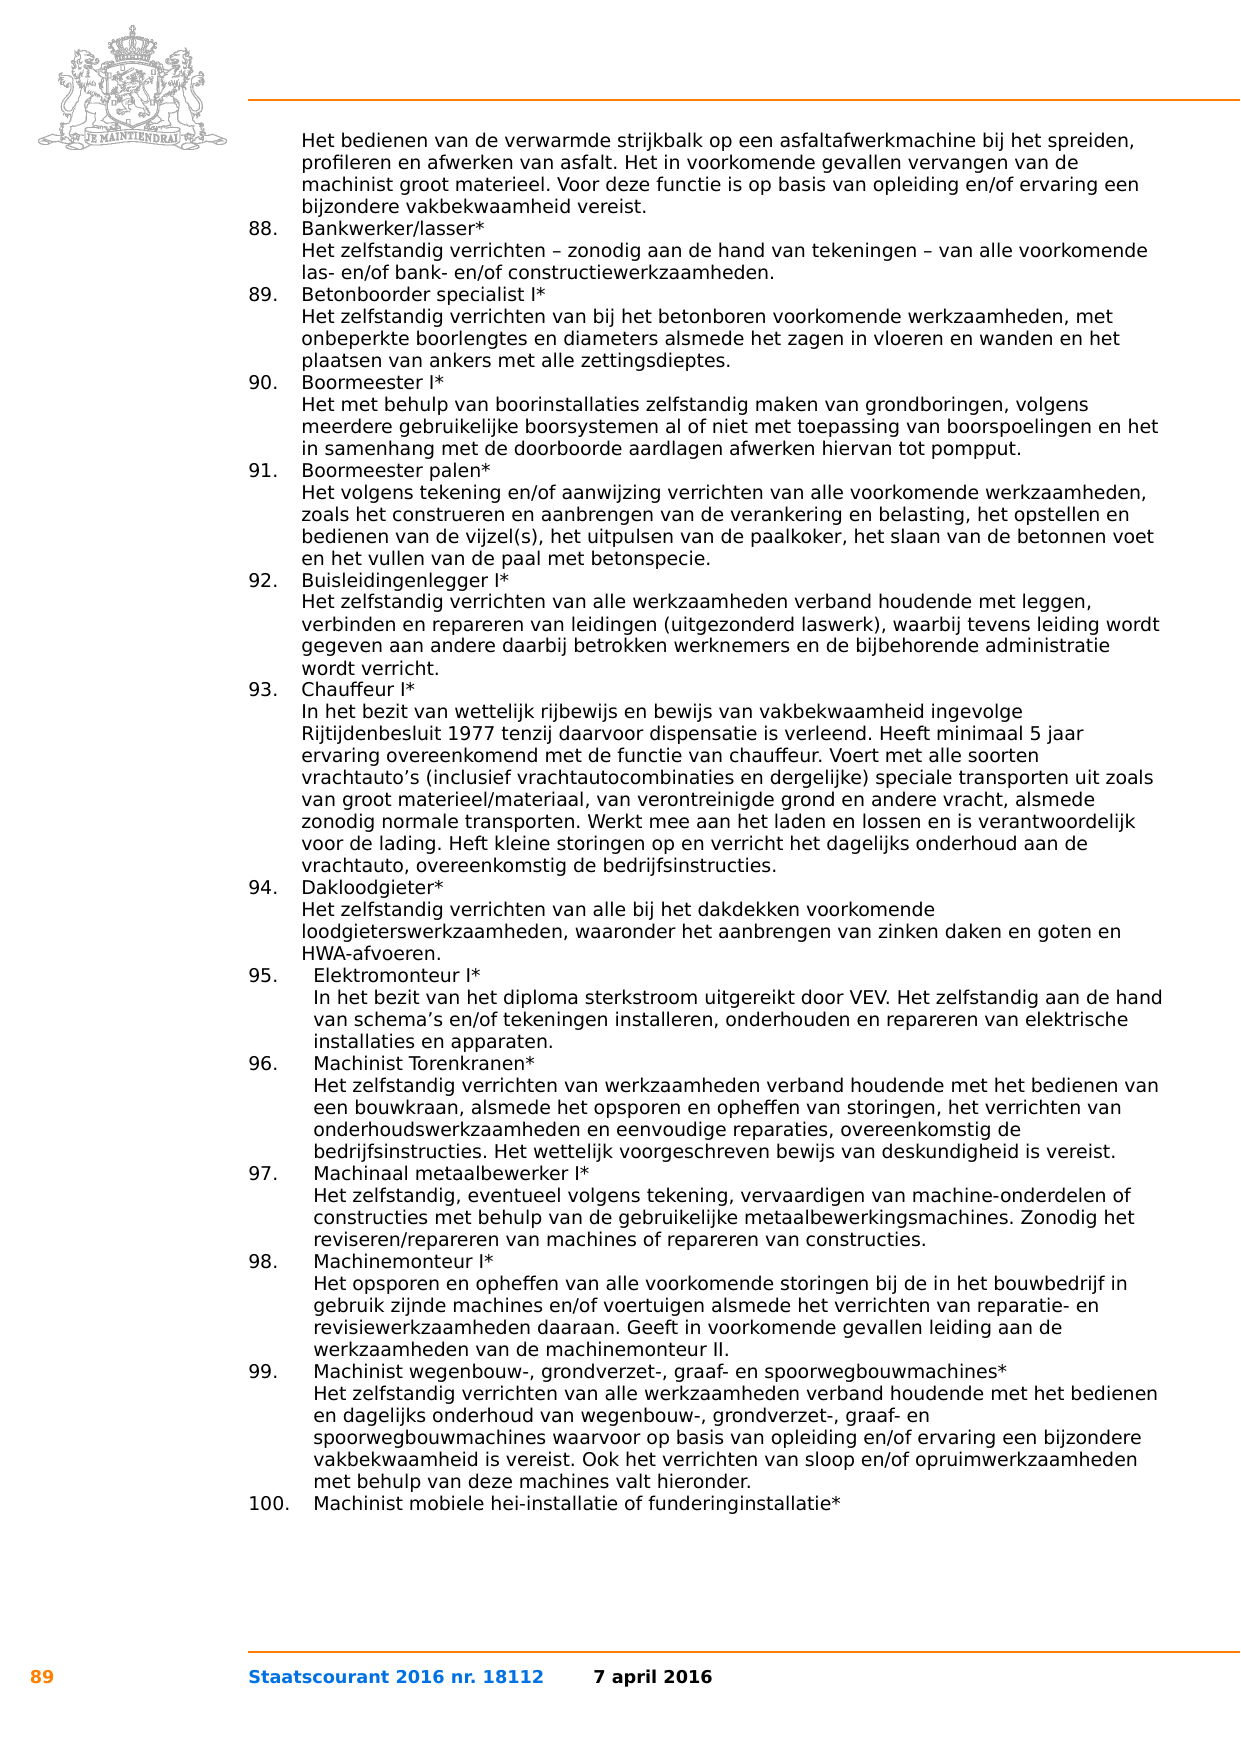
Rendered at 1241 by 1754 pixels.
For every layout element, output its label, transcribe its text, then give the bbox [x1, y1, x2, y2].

text 95. Elektromonteur I* [248, 965, 1163, 987]
text 98. Machinemonteur I* [248, 1251, 1163, 1273]
text 94. Dakloodgieter* [248, 877, 1163, 899]
text Het zelfstandig verrichten – zonodig aan de hand van tekeningen – van alle voorkomende las- en/of bank- en/of constructiewerkzaamheden. [301, 240, 1163, 284]
text Het bedienen van de verwarmde strijkbalk op een asfaltafwerkmachine bij het spreiden, profileren en afwerken van asfalt. Het in voorkomende gevallen vervangen van de machinist groot materieel. Voor deze functie is op basis van opleiding en/of ervaring een bijzondere vakbekwaamheid vereist. [301, 130, 1163, 218]
text 97. Machinaal metaalbewerker I* [248, 1163, 1163, 1185]
text Het zelfstandig verrichten van alle bij het dakdekken voorkomende loodgieterswerkzaamheden, waaronder het aanbrengen van zinken daken en goten en HWA-afvoeren. [301, 899, 1163, 965]
text 100. Machinist mobiele hei-installatie of funderinginstallatie* [248, 1493, 1163, 1514]
text Het zelfstandig verrichten van bij het betonboren voorkomende werkzaamheden, met onbeperkte boorlengtes en diameters alsmede het zagen in vloeren en wanden en het plaatsen van ankers met alle zettingsdieptes. [301, 306, 1163, 372]
text 96. Machinist Torenkranen* [248, 1053, 1163, 1075]
text 90. Boormeester I* [248, 372, 1163, 394]
text In het bezit van wettelijk rijbewijs en bewijs van vakbekwaamheid ingevolge Rijtijdenbesluit 1977 tenzij daarvoor dispensatie is verleend. Heeft minimaal 5 jaar ervaring overeenkomend met de functie van chauffeur. Voert met alle soorten vrachtauto’s (inclusief vrachtautocombinaties en dergelijke) speciale transporten uit zoals van groot materieel/materiaal, van verontreinigde grond en andere vracht, alsmede zonodig normale transporten. Werkt mee aan het laden en lossen en is verantwoordelijk voor de lading. Heft kleine storingen op en verricht het dagelijks onderhoud aan de vrachtauto, overeenkomstig de bedrijfsinstructies. [301, 701, 1163, 877]
text 88. Bankwerker/lasser* [248, 218, 1163, 240]
text In het bezit van het diploma sterkstroom uitgereikt door VEV. Het zelfstandig aan de hand van schema’s en/of tekeningen installeren, onderhouden en repareren van elektrische installaties en apparaten. [313, 987, 1163, 1053]
text Het opsporen en opheffen van alle voorkomende storingen bij de in het bouwbedrijf in gebruik zijnde machines en/of voertuigen alsmede het verrichten van reparatie- en revisiewerkzaamheden daaraan. Geeft in voorkomende gevallen leiding aan de werkzaamheden van de machinemonteur II. [313, 1273, 1163, 1361]
text Het volgens tekening en/of aanwijzing verrichten van alle voorkomende werkzaamheden, zoals het construeren en aanbrengen van de verankering en belasting, het opstellen en bedienen van de vijzel(s), het uitpulsen van de paalkoker, het slaan van de betonnen voet en het vullen van de paal met betonspecie. [301, 482, 1163, 569]
text Het zelfstandig, eventueel volgens tekening, vervaardigen van machine-onderdelen of constructies met behulp van de gebruikelijke metaalbewerkingsmachines. Zonodig het reviseren/repareren van machines of repareren van constructies. [313, 1185, 1163, 1251]
text Het zelfstandig verrichten van werkzaamheden verband houdende met het bedienen van een bouwkraan, alsmede het opsporen en opheffen van storingen, het verrichten van onderhoudswerkzaamheden en eenvoudige reparaties, overeenkomstig de bedrijfsinstructies. Het wettelijk voorgeschreven bewijs van deskundigheid is vereist. [313, 1075, 1163, 1163]
picture [38, 25, 227, 150]
text 89. Betonboorder specialist I* [248, 284, 1163, 306]
text Het zelfstandig verrichten van alle werkzaamheden verband houdende met het bedienen en dagelijks onderhoud van wegenbouw-, grondverzet-, graaf- en spoorwegbouwmachines waarvoor op basis van opleiding en/of ervaring een bijzondere vakbekwaamheid is vereist. Ook het verrichten van sloop en/of opruimwerkzaamheden met behulp van deze machines valt hieronder. [313, 1383, 1163, 1493]
text 92. Buisleidingenlegger I* [248, 569, 1163, 591]
text 99. Machinist wegenbouw-, grondverzet-, graaf- en spoorwegbouwmachines* [248, 1361, 1163, 1383]
text 91. Boormeester palen* [248, 459, 1163, 482]
text 93. Chauffeur I* [248, 679, 1163, 701]
text Het met behulp van boorinstallaties zelfstandig maken van grondboringen, volgens meerdere gebruikelijke boorsystemen al of niet met toepassing van boorspoelingen en het in samenhang met de doorboorde aardlagen afwerken hiervan tot pompput. [301, 394, 1163, 459]
text Het zelfstandig verrichten van alle werkzaamheden verband houdende met leggen, verbinden en repareren van leidingen (uitgezonderd laswerk), waarbij tevens leiding wordt gegeven aan andere daarbij betrokken werknemers en de bijbehorende administratie wordt verricht. [301, 591, 1163, 679]
